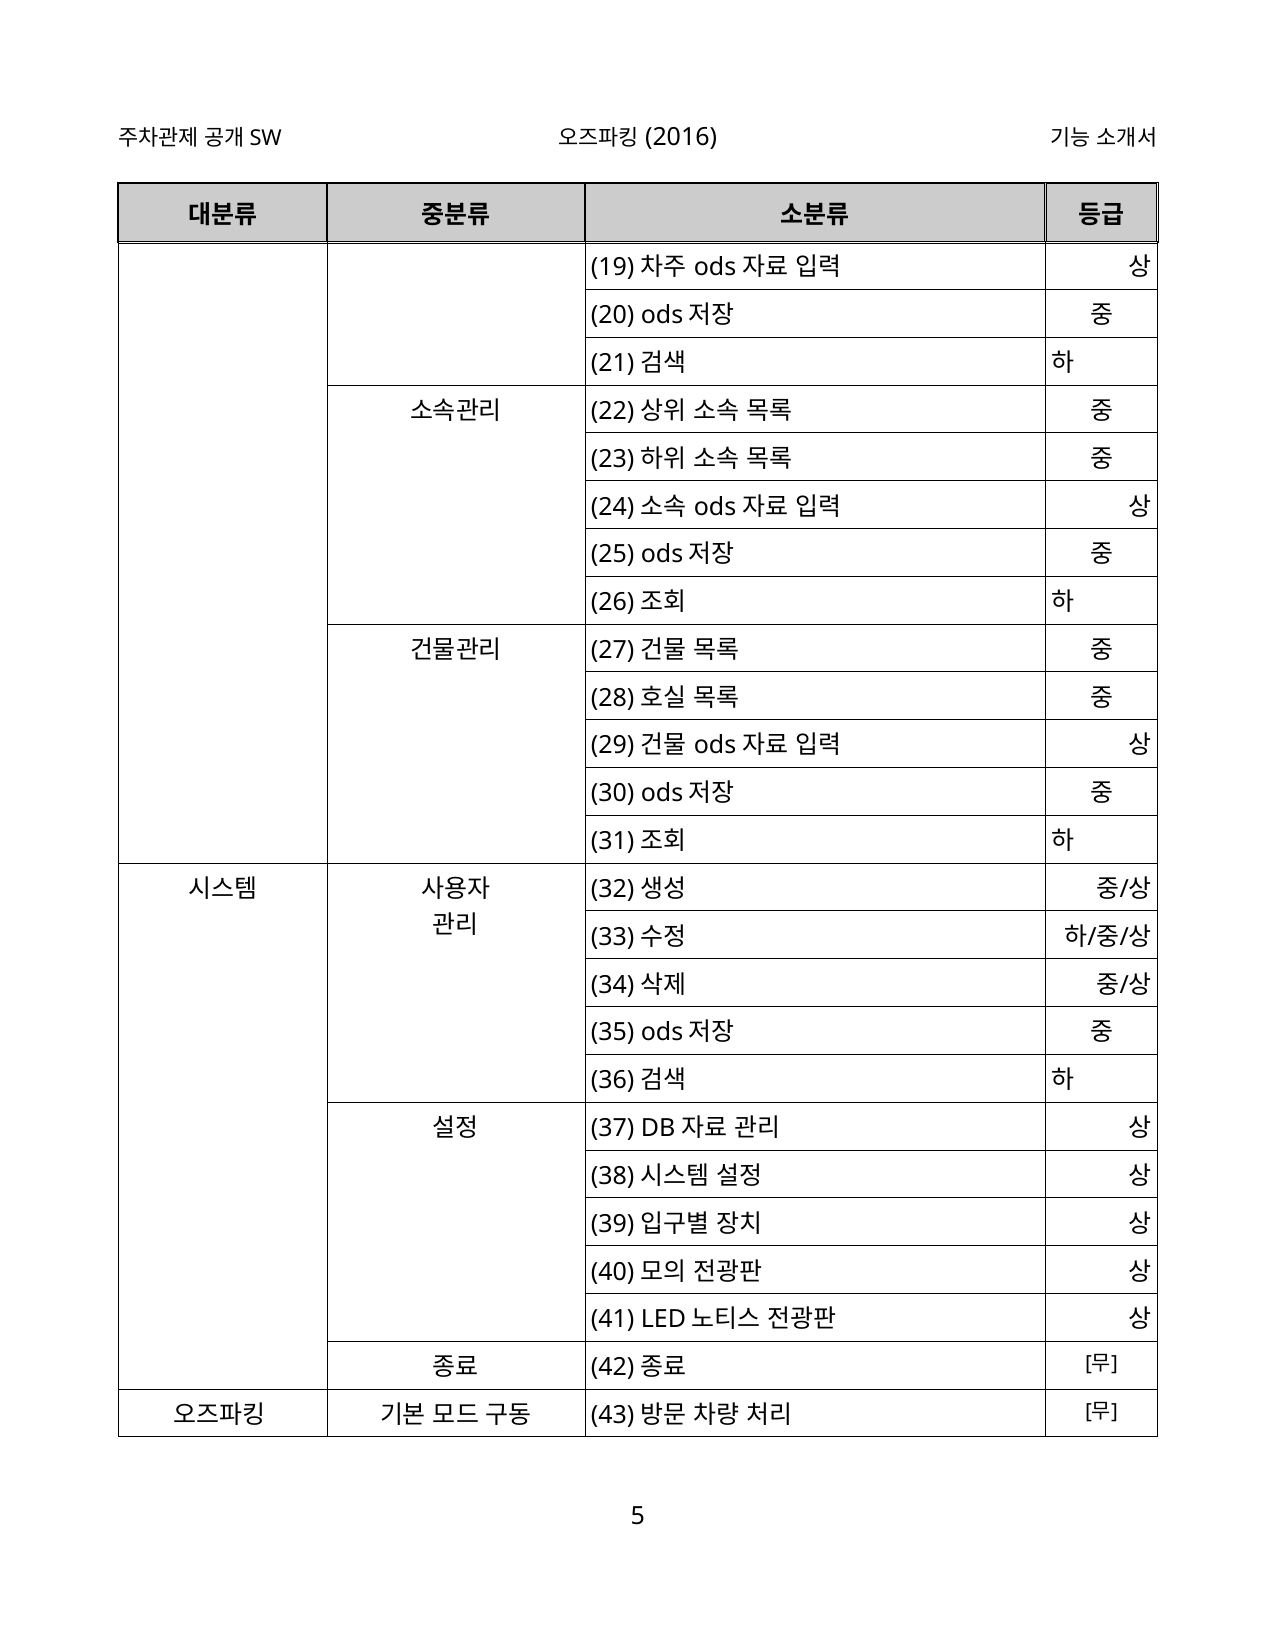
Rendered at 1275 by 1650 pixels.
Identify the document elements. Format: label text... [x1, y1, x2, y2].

table_cell 종료 [328, 1342, 585, 1388]
table_cell (32) 생성 [586, 864, 1045, 910]
table_cell 소속관리 [328, 386, 585, 623]
table_cell (39) 입구별 장치 [586, 1198, 1045, 1245]
table_cell 상 [1046, 1246, 1157, 1293]
table_cell 중 [1046, 433, 1157, 480]
table_cell 사용자 관리 [328, 864, 585, 1102]
table_cell (25) ods저장 [586, 529, 1045, 576]
table_cell 상 [1046, 481, 1157, 528]
table_cell [119, 244, 327, 863]
table_cell 상 [1046, 1151, 1157, 1197]
table_cell 중 [1046, 768, 1157, 815]
table_cell 기본 모드 구동 [328, 1390, 585, 1436]
table_header 대분류 [119, 184, 326, 241]
table_cell (19) 차주 ods 자료 입력 [586, 244, 1045, 289]
table_cell 상 [1046, 1103, 1157, 1149]
table_cell 하 [1046, 816, 1157, 863]
table_cell (20) ods저장 [586, 290, 1045, 337]
table_cell 하 [1046, 1055, 1157, 1102]
table_cell 중 [1046, 529, 1157, 576]
table_cell (40) 모의 전광판 [586, 1246, 1045, 1293]
table_cell 하 [1046, 338, 1157, 384]
table_cell (24) 소속 ods 자료 입력 [586, 481, 1045, 528]
table_cell (35) ods저장 [586, 1007, 1045, 1054]
table_cell 건물관리 [328, 625, 585, 863]
table_cell 중 [1046, 1007, 1157, 1054]
table_cell [무] [1046, 1342, 1157, 1388]
table_cell (27) 건물 목록 [586, 625, 1045, 671]
table_cell 오즈파킹 [119, 1390, 327, 1436]
table_header 등급 [1047, 184, 1156, 241]
table_cell (22) 상위 소속 목록 [586, 386, 1045, 432]
table_cell 시스템 [119, 864, 327, 1388]
table_cell 상 [1046, 1294, 1157, 1341]
table_cell (30) ods저장 [586, 768, 1045, 815]
table_cell 중 [1046, 625, 1157, 671]
table_cell 설정 [328, 1103, 585, 1341]
table_cell (42) 종료 [586, 1342, 1045, 1388]
table_cell 하 [1046, 577, 1157, 623]
table_cell (38) 시스템 설정 [586, 1151, 1045, 1197]
table_cell (43) 방문 차량 처리 [586, 1390, 1045, 1436]
table_cell (41) LED노티스 전광판 [586, 1294, 1045, 1341]
table_cell (29) 건물 ods 자료 입력 [586, 720, 1045, 767]
table_cell 상 [1046, 720, 1157, 767]
table_cell [무] [1046, 1390, 1157, 1436]
table_cell (31) 조회 [586, 816, 1045, 863]
table_header 소분류 [586, 184, 1044, 241]
table_cell (37) DB 자료 관리 [586, 1103, 1045, 1149]
table_cell (28) 호실 목록 [586, 672, 1045, 719]
table_cell (33) 수정 [586, 911, 1045, 958]
table_cell 중 [1046, 672, 1157, 719]
table_header 중분류 [328, 184, 584, 241]
table_cell 중/상 [1046, 959, 1157, 1006]
table_cell (26) 조회 [586, 577, 1045, 623]
table_cell 중 [1046, 290, 1157, 337]
table_cell (23) 하위 소속 목록 [586, 433, 1045, 480]
table_cell 상 [1046, 244, 1157, 289]
table_cell 하/중/상 [1046, 911, 1157, 958]
table_cell (36) 검색 [586, 1055, 1045, 1102]
table_cell 중 [1046, 386, 1157, 432]
table_cell (21) 검색 [586, 338, 1045, 384]
table_cell 중/상 [1046, 864, 1157, 910]
table_cell (34) 삭제 [586, 959, 1045, 1006]
table_cell [328, 244, 585, 384]
table_cell 상 [1046, 1198, 1157, 1245]
